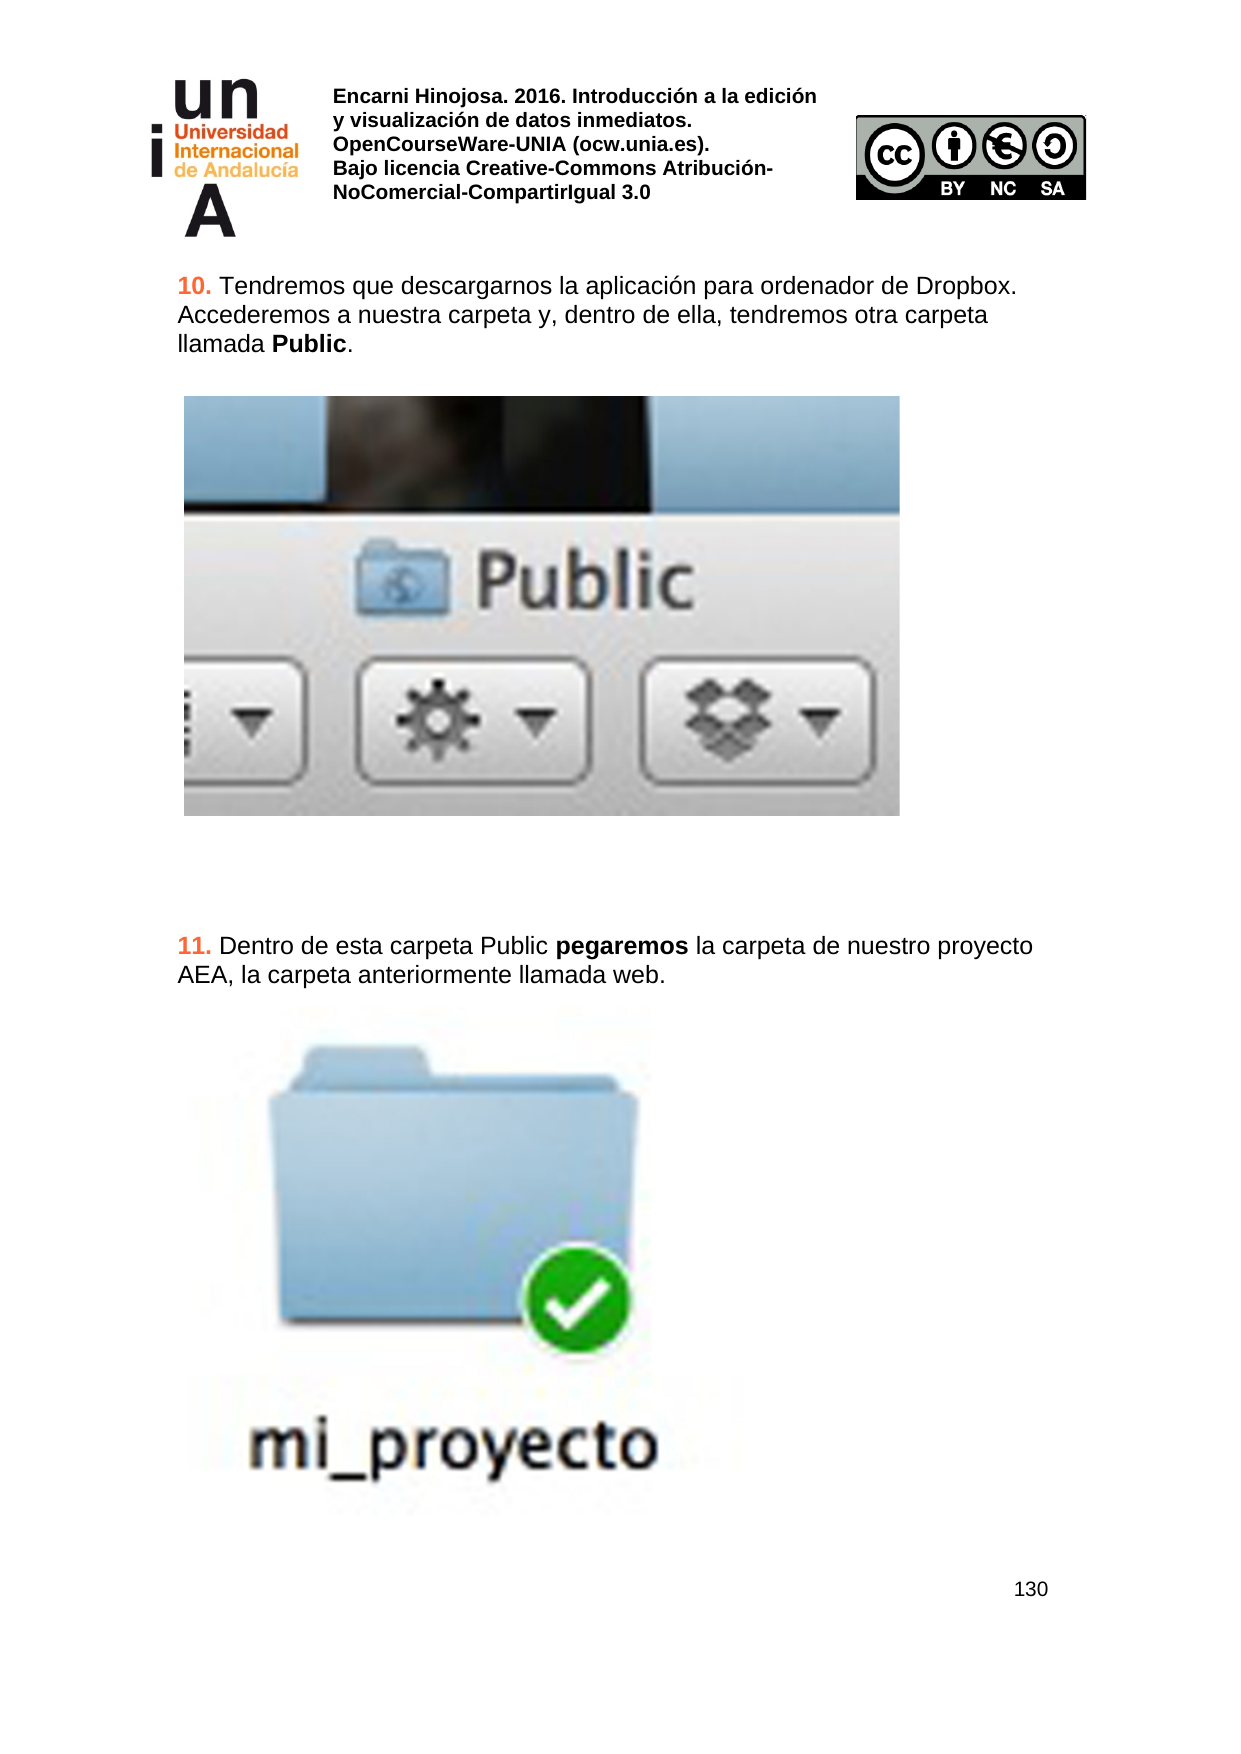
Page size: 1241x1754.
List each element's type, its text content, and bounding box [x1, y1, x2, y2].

subtitle 11. Dentro de esta carpeta Public pegaremos la carpeta de nuestro proyecto AEA, la carpeta anteriormente llamada web. [177, 931, 1048, 988]
picture [187, 1006, 755, 1538]
picture [148, 75, 303, 240]
subtitle 10. Tendremos que descargarnos la aplicación para ordenador de Dropbox. Accederemos a nuestra carpeta y, dentro de ella, tendremos otra carpeta llamada Public. [177, 271, 1048, 386]
picture [184, 396, 900, 816]
